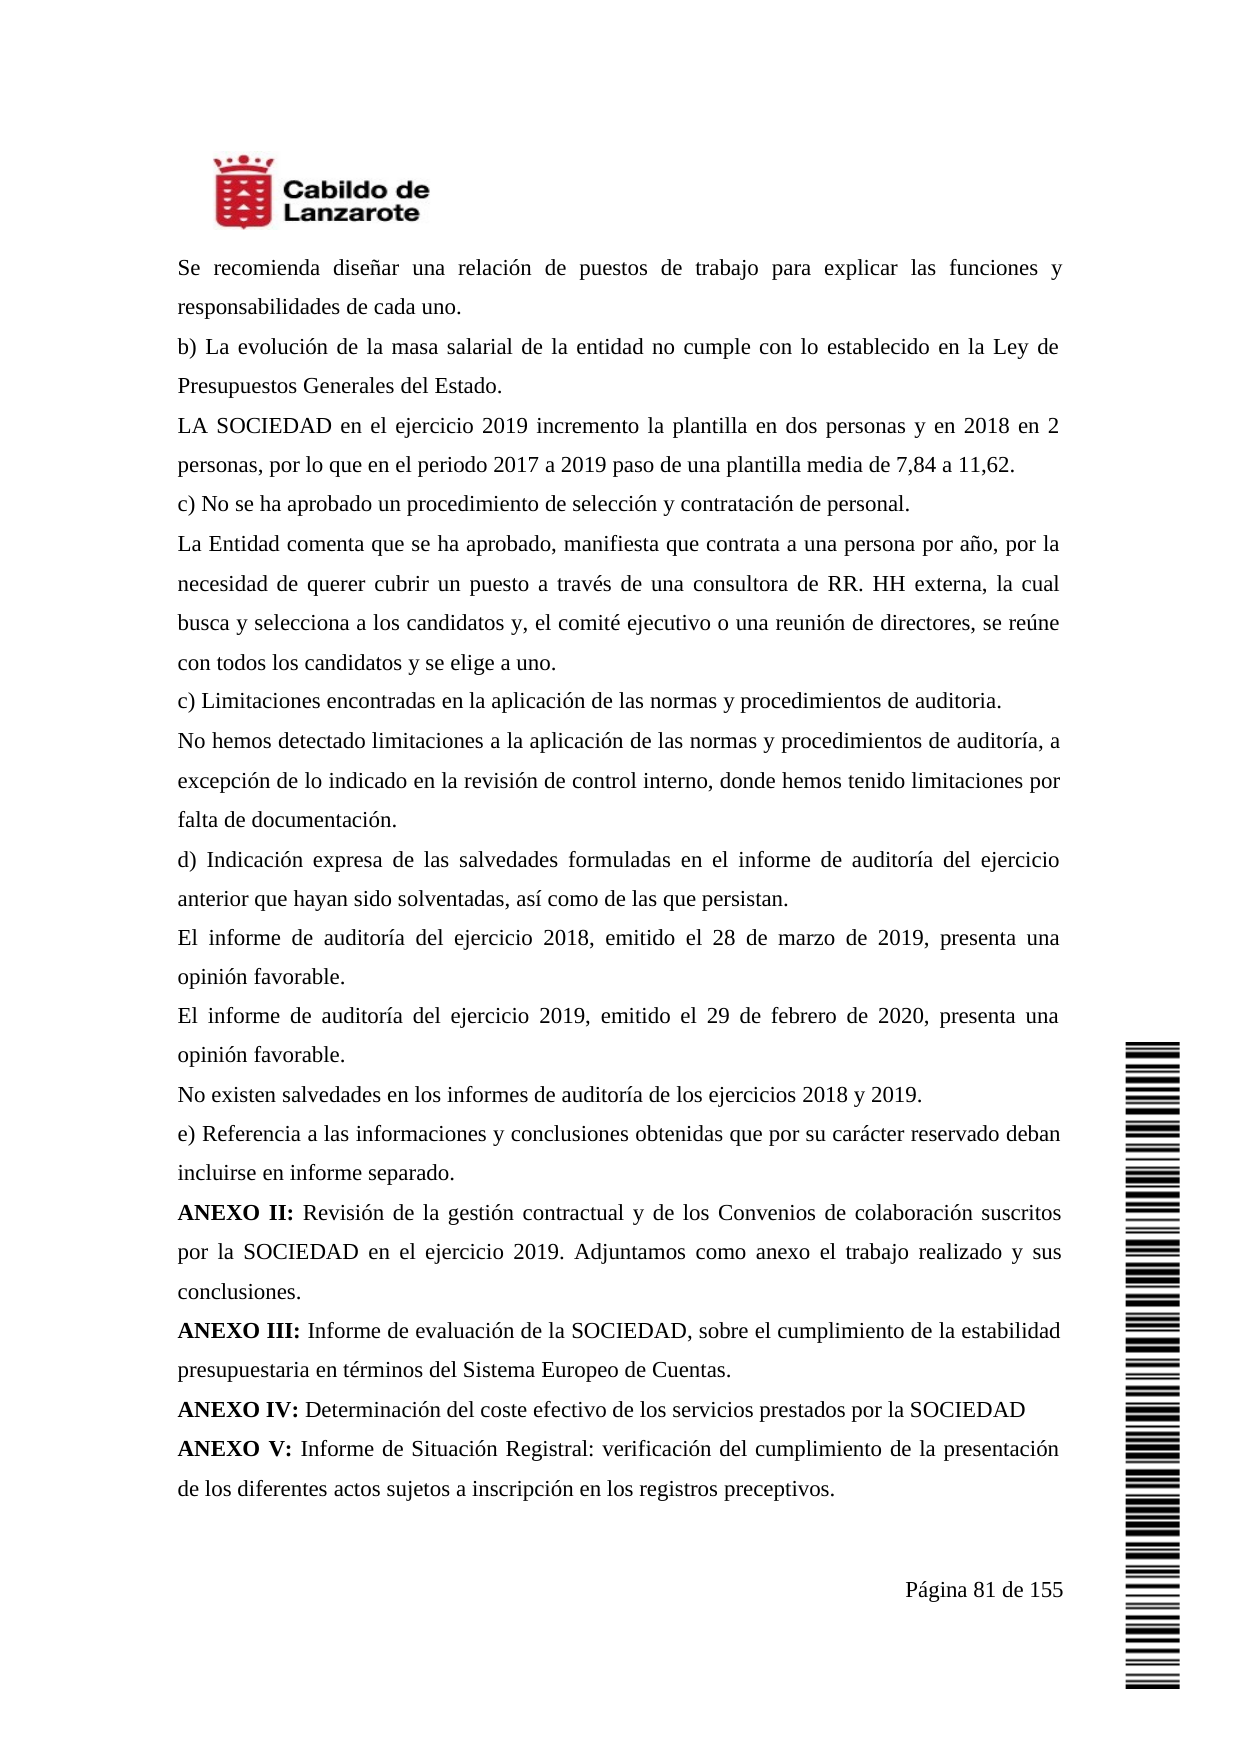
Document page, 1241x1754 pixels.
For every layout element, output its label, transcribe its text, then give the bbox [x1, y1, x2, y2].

text Se recomienda diseñar una relación de puestos de trabajo para explicar las funciones y responsabilidades de cada uno. [177, 254, 1062, 320]
picture [1125, 1042, 1180, 1689]
list Indicación expresa de las salvedades formuladas en el informe de auditoría del ejercicio anterior que hayan sido solventadas, así como de las que persistan. [177, 846, 1061, 911]
text ANEXO II: Revisión de la gestión contractual y de los Convenios de colaboración suscritos por la SOCIEDAD en el ejercicio 2019. Adjuntamos como anexo el trabajo realizado y sus conclusiones. [177, 1199, 1061, 1304]
text El informe de auditoría del ejercicio 2018, emitido el 28 de marzo de 2019, presenta una opinión favorable. [177, 924, 1064, 989]
text El informe de auditoría del ejercicio 2019, emitido el 29 de febrero de 2020, presenta una opinión favorable. [177, 1002, 1064, 1068]
list La evolución de la masa salarial de la entidad no cumple con lo establecido en la Ley de Presupuestos Generales del Estado. [177, 333, 1061, 399]
picture [212, 151, 431, 230]
text LA SOCIEDAD en el ejercicio 2019 incremento la plantilla en dos personas y en 2018 en 2 personas, por lo que en el periodo 2017 a 2019 paso de una plantilla media de 7,84 a 11,62. [177, 412, 1061, 478]
text Página 81 de 155 [37, 1576, 1063, 1602]
list No se ha aprobado un procedimiento de selección y contratación de personal. [177, 491, 1190, 517]
text No hemos detectado limitaciones a la aplicación de las normas y procedimientos de auditoría, a excepción de lo indicado en la revisión de control interno, donde hemos tenido limitaciones por falta de documentación. [177, 727, 1062, 832]
text No existen salvedades en los informes de auditoría de los ejercicios 2018 y 2019. [177, 1081, 1125, 1107]
text La Entidad comenta que se ha aprobado, manifiesta que contrata a una persona por año, por la necesidad de querer cubrir un puesto a través de una consultora de RR. HH externa, la cual busca y selecciona a los candidatos y, el comité ejecutivo o una reunión de directores, se reúne con todos los candidatos y se elige a uno. [177, 530, 1062, 675]
list Referencia a las informaciones y conclusiones obtenidas que por su carácter reservado deban incluirse en informe separado. [177, 1120, 1062, 1186]
text ANEXO III: Informe de evaluación de la SOCIEDAD, sobre el cumplimiento de la estabilidad presupuestaria en términos del Sistema Europeo de Cuentas. [177, 1317, 1062, 1383]
list Limitaciones encontradas en la aplicación de las normas y procedimientos de auditoria. [177, 688, 1190, 714]
text ANEXO IV: Determinación del coste efectivo de los servicios prestados por la SOCIEDAD ANEXO V: Informe de Situación Registral: verificación del cumplimiento de la presentación de los diferentes actos sujetos a inscripción en los registros preceptivos. [177, 1396, 1064, 1501]
